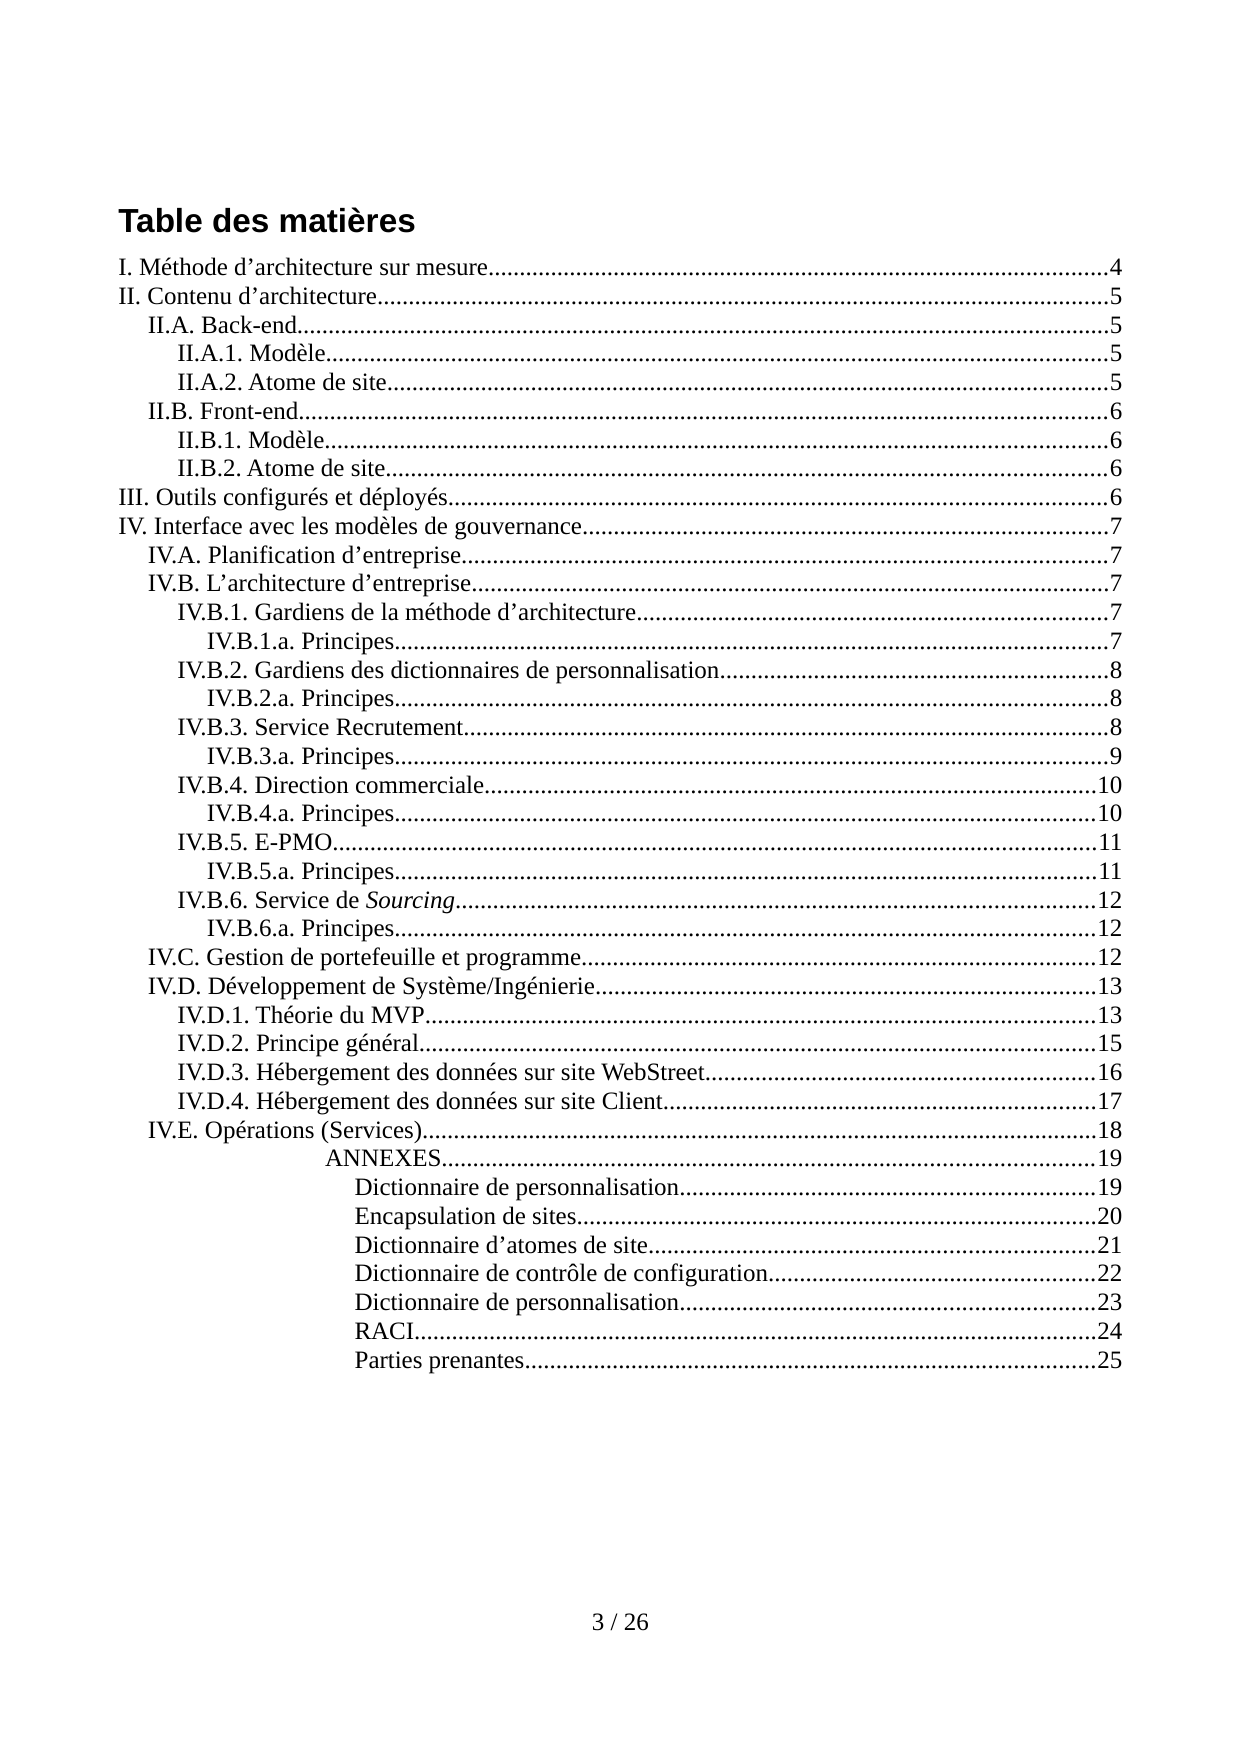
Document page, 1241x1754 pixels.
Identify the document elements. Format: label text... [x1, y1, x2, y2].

text IV.D.2. Principe général 15 [177, 1028, 1122, 1057]
text Dictionnaire de contrôle de configuration 22 [354, 1258, 1122, 1287]
text II.A.2. Atome de site 5 [177, 367, 1122, 396]
text IV.B.2.a. Principes 8 [207, 683, 1122, 712]
text III. Outils configurés et déployés 6 [118, 482, 1122, 511]
text IV.B.4. Direction commerciale 10 [177, 770, 1122, 798]
text IV.B.6.a. Principes 12 [207, 913, 1122, 942]
text Encapsulation de sites 20 [354, 1201, 1122, 1230]
text IV.D.1. Théorie du MVP 13 [177, 1000, 1122, 1028]
text IV.B. L’architecture d’entreprise 7 [148, 568, 1122, 597]
text IV.B.3. Service Recrutement 8 [177, 712, 1122, 741]
text Dictionnaire de personnalisation 23 [354, 1287, 1122, 1316]
text I. Méthode d’architecture sur mesure 4 [118, 252, 1122, 281]
text IV.D.3. Hébergement des données sur site WebStreet 16 [177, 1057, 1122, 1086]
text IV.B.2. Gardiens des dictionnaires de personnalisation 8 [177, 655, 1122, 683]
text ANNEXES 19 [325, 1143, 1122, 1172]
text IV.B.1. Gardiens de la méthode d’architecture 7 [177, 597, 1122, 626]
text IV. Interface avec les modèles de gouvernance 7 [118, 511, 1122, 540]
text II. Contenu d’architecture 5 [118, 281, 1122, 310]
text Parties prenantes 25 [354, 1345, 1122, 1373]
text IV.C. Gestion de portefeuille et programme 12 [148, 942, 1122, 971]
text II.B.1. Modèle 6 [177, 425, 1122, 453]
text II.B.2. Atome de site 6 [177, 453, 1122, 482]
text II.A.1. Modèle 5 [177, 338, 1122, 367]
text IV.B.3.a. Principes 9 [207, 741, 1122, 770]
text IV.D.4. Hébergement des données sur site Client 17 [177, 1086, 1122, 1115]
text IV.B.4.a. Principes 10 [207, 798, 1122, 827]
text IV.B.5.a. Principes 11 [207, 856, 1122, 885]
text IV.A. Planification d’entreprise 7 [148, 540, 1122, 568]
text Dictionnaire de personnalisation 19 [354, 1172, 1122, 1201]
text IV.D. Développement de Système/Ingénierie 13 [148, 971, 1122, 1000]
text II.A. Back-end 5 [148, 310, 1122, 338]
subtitle Table des matières [118, 201, 1122, 240]
text II.B. Front-end 6 [148, 396, 1122, 425]
text RACI 24 [354, 1316, 1122, 1345]
text IV.B.1.a. Principes 7 [207, 626, 1122, 655]
text IV.E. Opérations (Services) 18 [148, 1115, 1122, 1143]
text Dictionnaire d’atomes de site 21 [354, 1230, 1122, 1258]
text IV.B.5. E-PMO 11 [177, 827, 1122, 856]
text IV.B.6. Service de Sourcing 12 [177, 885, 1122, 913]
